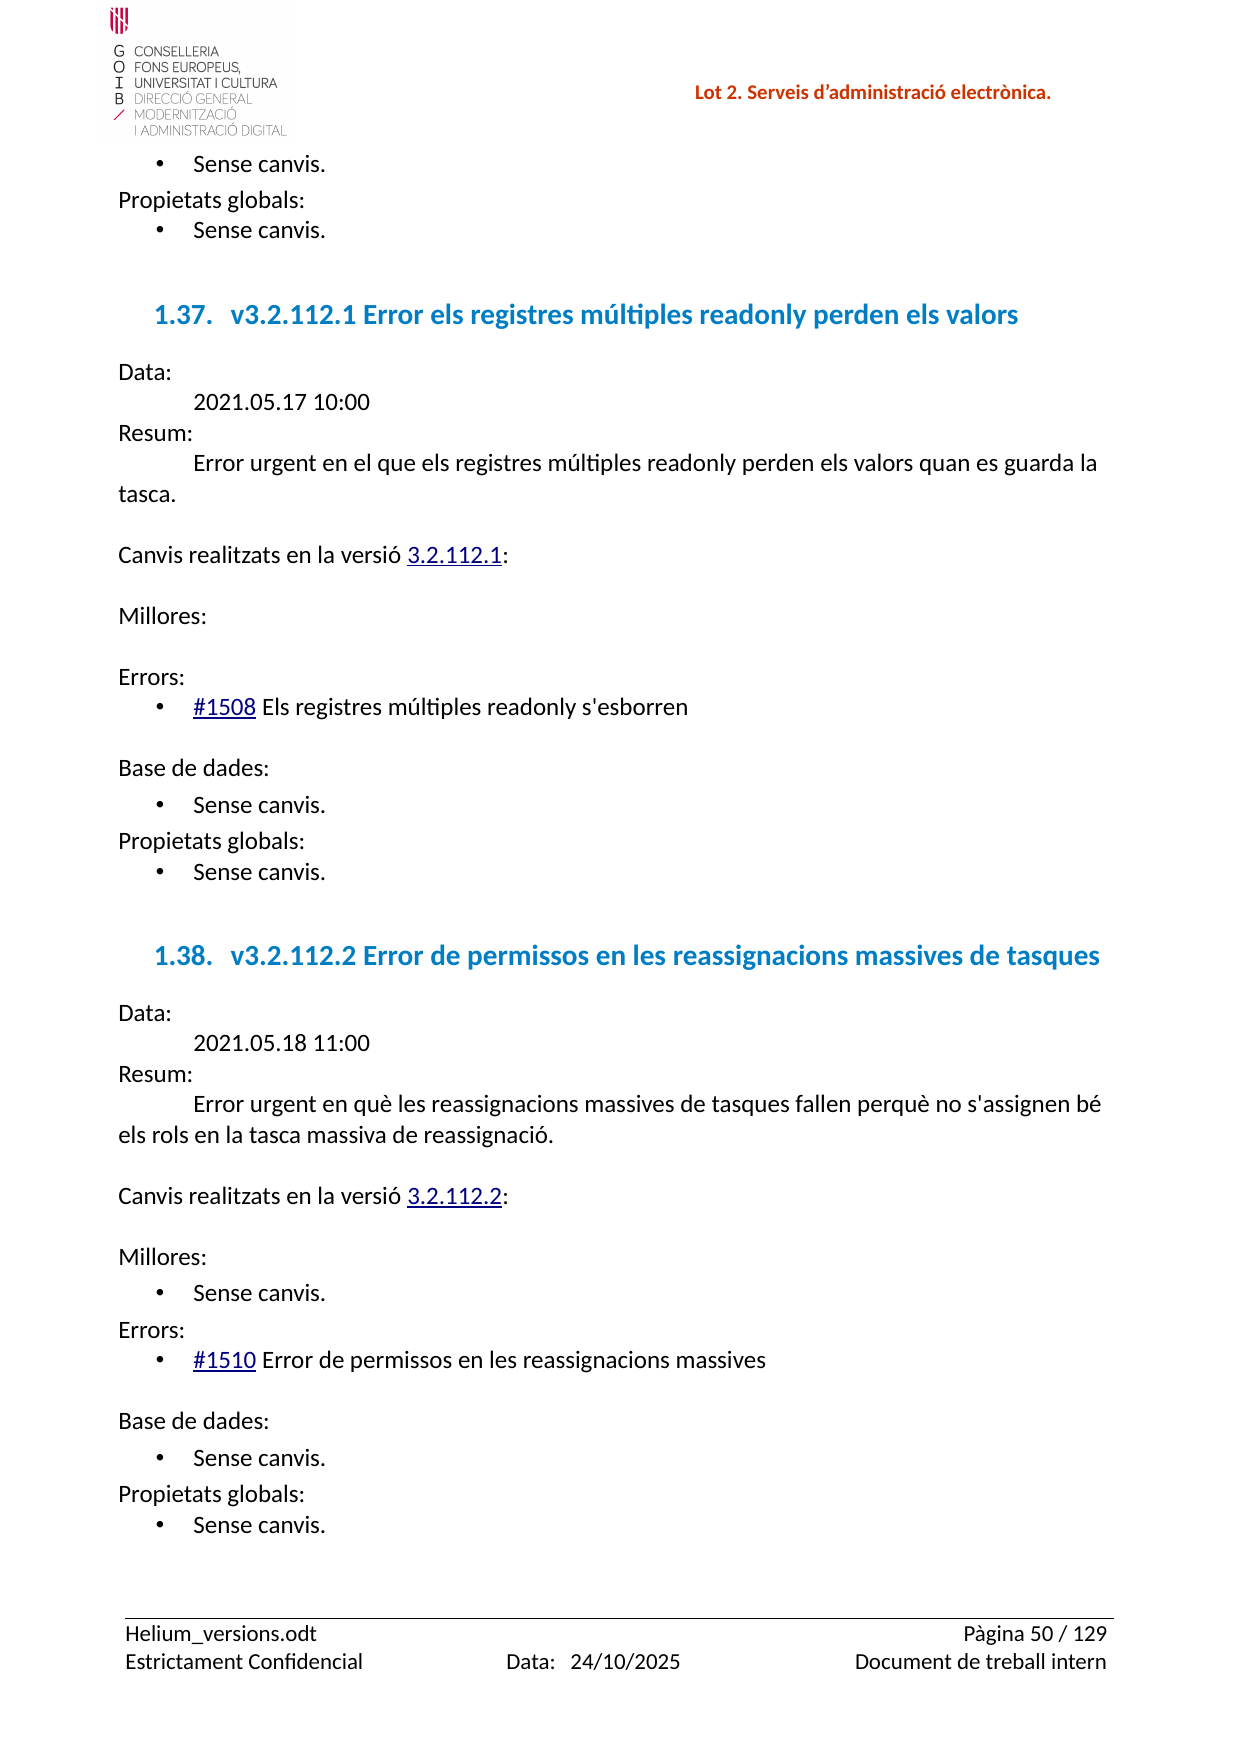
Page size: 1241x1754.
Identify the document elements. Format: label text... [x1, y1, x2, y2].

text Millores: [118, 1241, 1122, 1271]
text Propietats globals: [118, 1478, 1122, 1509]
list Sense canvis. [156, 1442, 1122, 1472]
subtitle v3.2.112.1 Error els registres múltiples readonly perden els valors [153, 296, 1122, 332]
list #1508 Els registres múltiples readonly s'esborren [156, 691, 1122, 722]
text Base de dades: [118, 752, 1122, 783]
subtitle v3.2.112.2 Error de permissos en les reassignacions massives de tasques [153, 937, 1122, 973]
list Sense canvis. [156, 215, 1122, 245]
text Error urgent en el que els registres múltiples readonly perden els valors quan es guarda la tasca. [118, 447, 1122, 508]
text Propietats globals: [118, 184, 1122, 215]
text Resum: [118, 1058, 1122, 1088]
list Sense canvis. [156, 1509, 1122, 1539]
text Millores: [118, 600, 1122, 630]
text Canvis realitzats en la versió 3.2.112.1: [118, 539, 1122, 569]
list Sense canvis. [156, 856, 1122, 886]
text Error urgent en què les reassignacions massives de tasques fallen perquè no s'assignen bé els rols en la tasca massiva de reassignació. [118, 1088, 1122, 1149]
list #1510 Error de permissos en les reassignacions massives [156, 1344, 1122, 1375]
text Data: [118, 356, 1122, 386]
text Data: [118, 997, 1122, 1027]
text Propietats globals: [118, 825, 1122, 856]
picture [100, 0, 297, 144]
text 2021.05.17 10:00 [118, 386, 1122, 417]
text Base de dades: [118, 1405, 1122, 1436]
list Sense canvis. [156, 789, 1122, 819]
text 2021.05.18 11:00 [118, 1027, 1122, 1058]
list Sense canvis. [156, 1277, 1122, 1308]
text Canvis realitzats en la versió 3.2.112.2: [118, 1180, 1122, 1210]
text Errors: [118, 661, 1122, 691]
text Errors: [118, 1314, 1122, 1344]
text Resum: [118, 417, 1122, 447]
list Sense canvis. [156, 148, 1122, 178]
